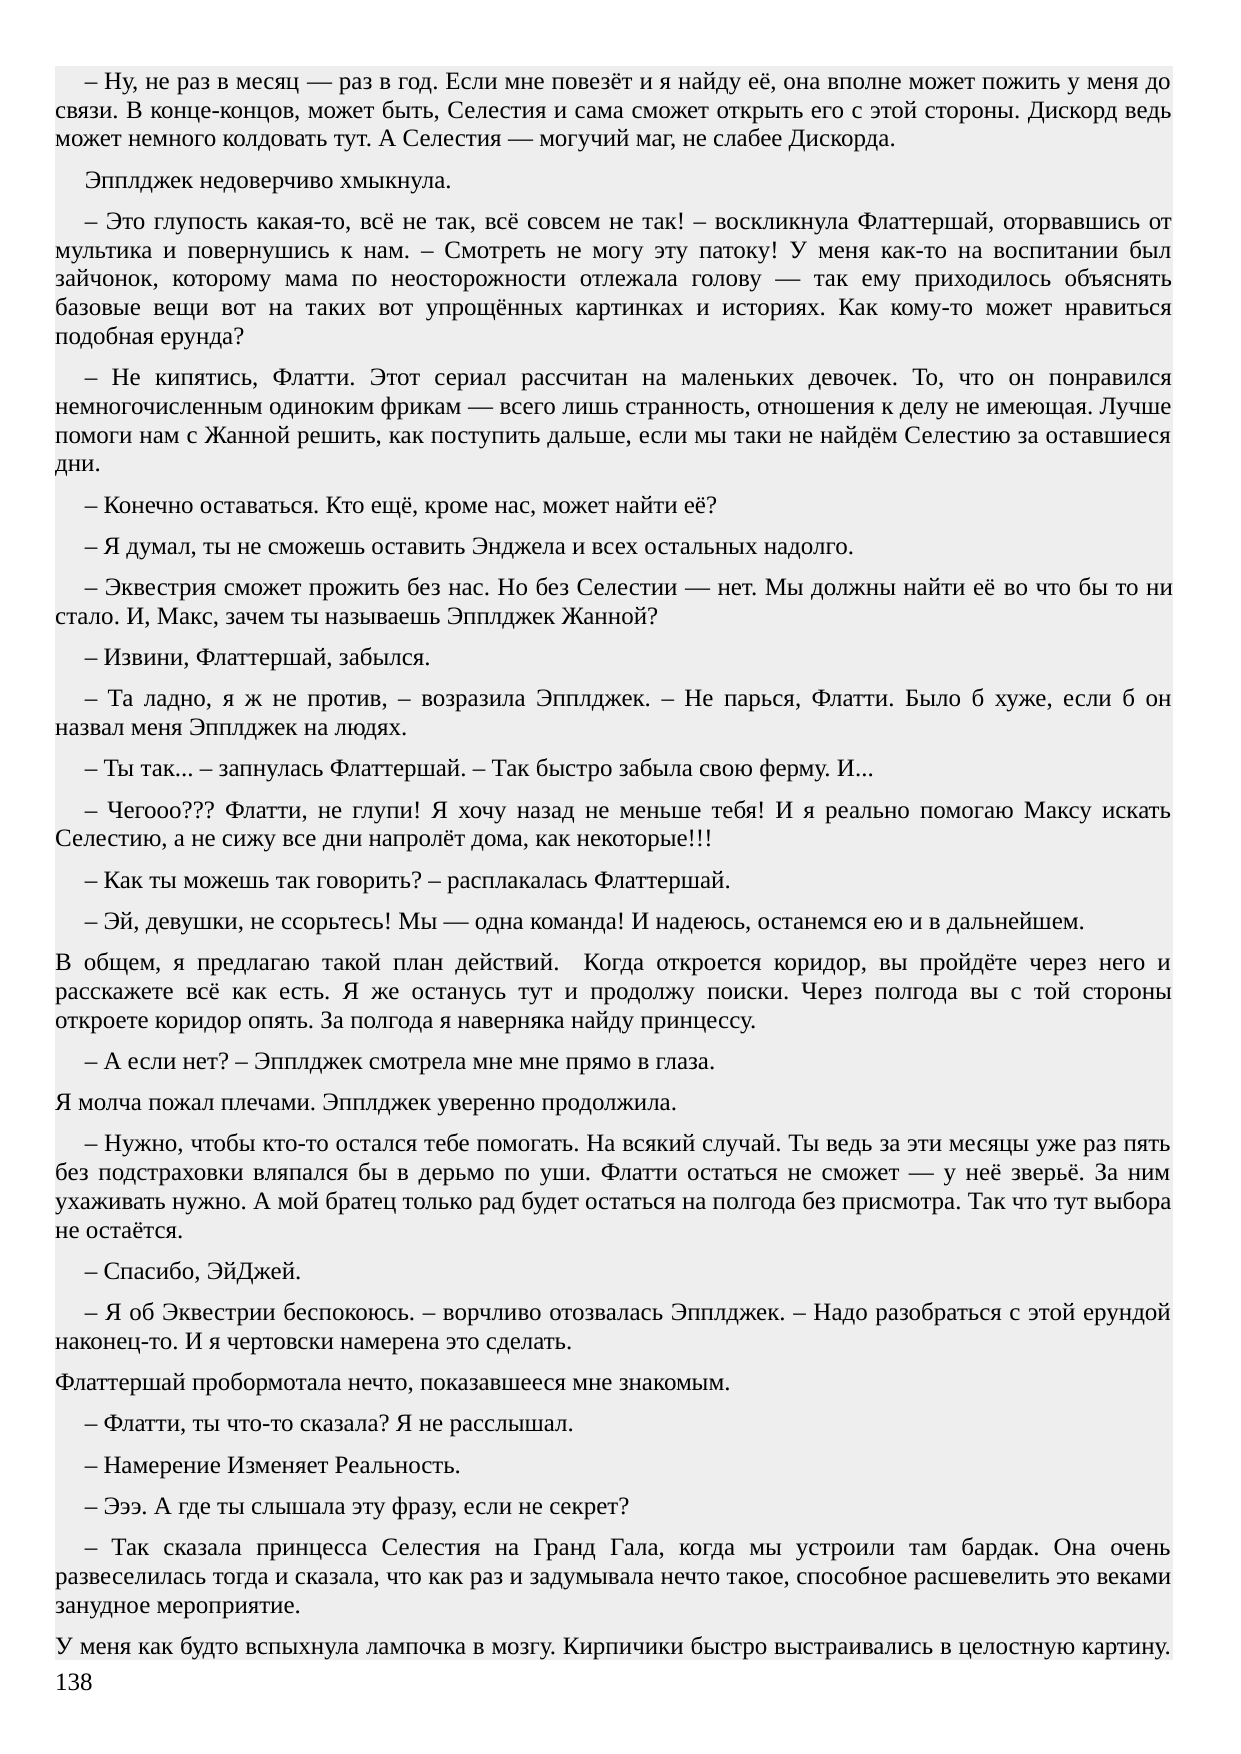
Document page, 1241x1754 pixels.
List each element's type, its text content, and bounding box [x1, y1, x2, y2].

text – А если нет? – Эпплджек смотрела мне мне прямо в глаза. [55, 1046, 1173, 1075]
text – Флатти, ты что-то сказала? Я не расслышал. [55, 1408, 1173, 1437]
text – Эквестрия сможет прожить без нас. Но без Селестии — нет. Мы должны найти её во что бы то ни стало. И, Макс, зачем ты называешь Эпплджек Жанной? [55, 572, 1173, 630]
text – Я думал, ты не сможешь оставить Энджела и всех остальных надолго. [55, 531, 1173, 560]
text – Чегооо??? Флатти, не глупи! Я хочу назад не меньше тебя! И я реально помогаю Максу искать Селестию, а не сижу все дни напролёт дома, как некоторые!!! [55, 795, 1173, 852]
text – Это глупость какая-то, всё не так, всё совсем не так! – воскликнула Флаттершай, оторвавшись от мультика и повернушись к нам. – Смотреть не могу эту патоку! У меня как-то на воспитании был зайчонок, которому мама по неосторожности отлежала голову — так ему приходилось объяснять базовые вещи вот на таких вот упрощённых картинках и историях. Как кому-то может нравиться подобная ерунда? [55, 206, 1173, 350]
text – Конечно оставаться. Кто ещё, кроме нас, может найти её? [55, 490, 1173, 518]
text – Извини, Флаттершай, забылся. [55, 642, 1173, 671]
text – Эээ. А где ты слышала эту фразу, если не секрет? [55, 1491, 1173, 1520]
text – Ну, не раз в месяц — раз в год. Если мне повезёт и я найду её, она вполне может пожить у меня до связи. В конце-концов, может быть, Селестия и сама сможет открыть его с этой стороны. Дискорд ведь может немного колдовать тут. А Селестия — могучий маг, не слабее Дискорда. [55, 66, 1173, 152]
text Эпплджек недоверчиво хмыкнула. [55, 165, 1173, 193]
text – Та ладно, я ж не против, – возразила Эпплджек. – Не парься, Флатти. Было б хуже, если б он назвал меня Эпплджек на людях. [55, 683, 1173, 741]
text – Так сказала принцесса Селестия на Гранд Гала, когда мы устроили там бардак. Она очень развеселилась тогда и сказала, что как раз и задумывала нечто такое, способное расшевелить это веками занудное мероприятие. [55, 1532, 1173, 1618]
text – Спасибо, ЭйДжей. [55, 1256, 1173, 1285]
text – Ты так... – запнулась Флаттершай. – Так быстро забыла свою ферму. И... [55, 753, 1173, 782]
text – Как ты можешь так говорить? – расплакалась Флаттершай. [55, 865, 1173, 893]
text – Эй, девушки, не ссорьтесь! Мы — одна команда! И надеюсь, останемся ею и в дальнейшем. [55, 906, 1173, 935]
text – Нужно, чтобы кто-то остался тебе помогать. На всякий случай. Ты ведь за эти месяцы уже раз пять без подстраховки вляпался бы в дерьмо по уши. Флатти остаться не сможет — у неё зверьё. За ним ухаживать нужно. А мой братец только рад будет остаться на полгода без присмотра. Так что тут выбора не остаётся. [55, 1128, 1173, 1243]
text – Не кипятись, Флатти. Этот сериал рассчитан на маленьких девочек. То, что он понравился немногочисленным одиноким фрикам — всего лишь странность, отношения к делу не имеющая. Лучше помоги нам с Жанной решить, как поступить дальше, если мы таки не найдём Селестию за оставшиеся дни. [55, 362, 1173, 477]
text – Намерение Изменяет Реальность. [55, 1450, 1173, 1478]
list У меня как будто вспыхнула лампочка в мозгу. Кирпичики быстро выстраивались в целостную картину. [55, 1631, 1173, 1660]
text – Я об Эквестрии беспокоюсь. – ворчливо отозвалась Эпплджек. – Надо разобраться с этой ерундой наконец-то. И я чертовски намерена это сделать. [55, 1297, 1173, 1355]
list Я молча пожал плечами. Эпплджек уверенно продолжила. [55, 1087, 1173, 1116]
list Флаттершай пробормотала нечто, показавшееся мне знакомым. [55, 1367, 1173, 1396]
list В общем, я предлагаю такой план действий. Когда откроется коридор, вы пройдёте через него и расскажете всё как есть. Я же останусь тут и продолжу поиски. Через полгода вы с той стороны откроете коридор опять. За полгода я наверняка найду принцессу. [55, 947, 1173, 1033]
